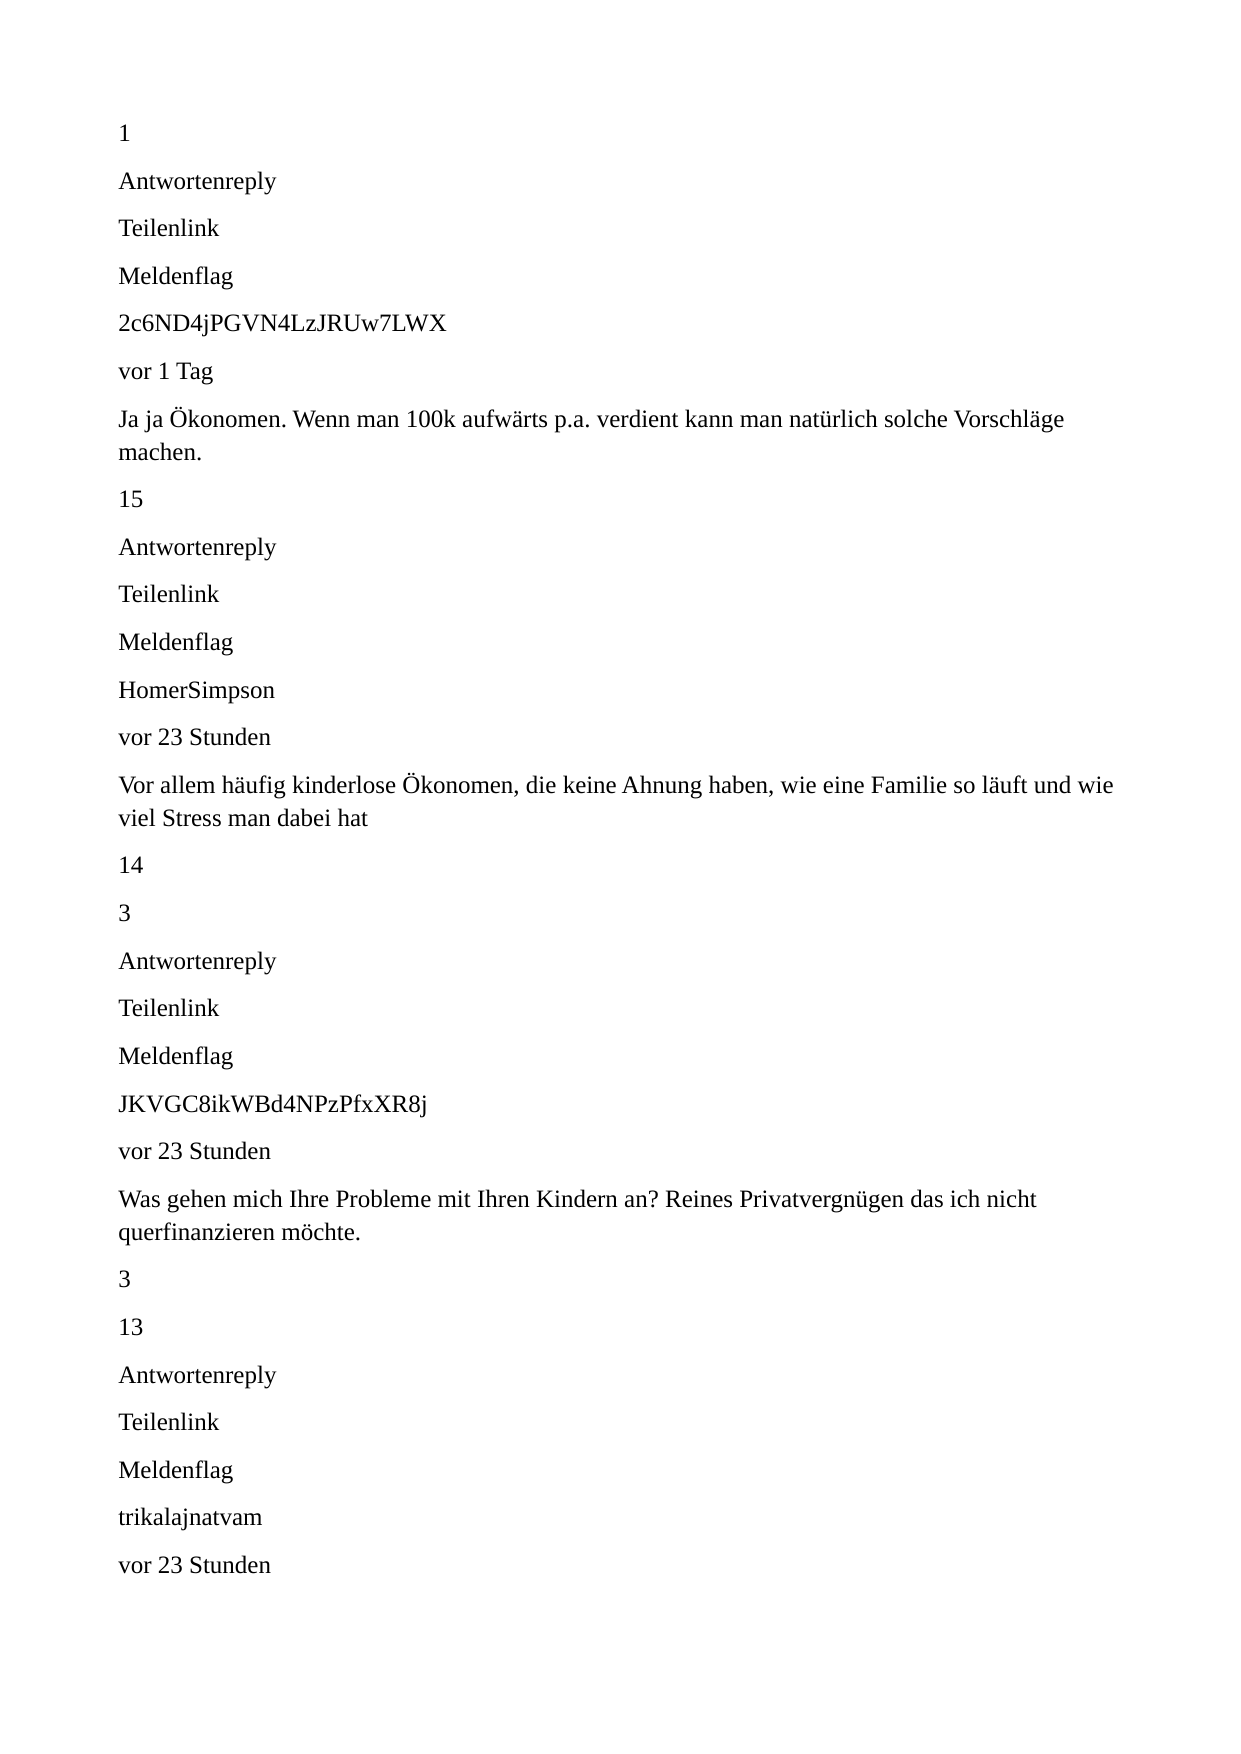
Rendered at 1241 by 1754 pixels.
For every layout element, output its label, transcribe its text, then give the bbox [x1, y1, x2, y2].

text Teilenlink [118, 213, 1122, 242]
text Teilenlink [118, 579, 1122, 608]
text Antwortenreply [118, 1360, 1122, 1388]
text 15 [118, 484, 1122, 513]
text 1 [118, 118, 1122, 147]
text HomerSimpson [118, 675, 1122, 703]
text vor 23 Stunden [118, 1550, 1122, 1579]
text Meldenflag [118, 1041, 1122, 1070]
text Antwortenreply [118, 946, 1122, 974]
text trikalajnatvam [118, 1502, 1122, 1531]
text Teilenlink [118, 993, 1122, 1022]
text Was gehen mich Ihre Probleme mit Ihren Kindern an? Reines Privatvergnügen das ich nicht querfinanzieren möchte. [118, 1184, 1122, 1246]
text 13 [118, 1312, 1122, 1341]
text Vor allem häufig kinderlose Ökonomen, die keine Ahnung haben, wie eine Familie so läuft und wie viel Stress man dabei hat [118, 770, 1122, 832]
text Meldenflag [118, 261, 1122, 290]
text Teilenlink [118, 1407, 1122, 1436]
text Meldenflag [118, 627, 1122, 656]
text JKVGC8ikWBd4NPzPfxXR8j [118, 1089, 1122, 1117]
text Antwortenreply [118, 166, 1122, 194]
text vor 1 Tag [118, 356, 1122, 385]
text vor 23 Stunden [118, 1136, 1122, 1165]
text Ja ja Ökonomen. Wenn man 100k aufwärts p.a. verdient kann man natürlich solche Vorschläge machen. [118, 404, 1122, 466]
text 2c6ND4jPGVN4LzJRUw7LWX [118, 308, 1122, 337]
text 3 [118, 898, 1122, 927]
text Meldenflag [118, 1455, 1122, 1484]
text vor 23 Stunden [118, 722, 1122, 751]
text 3 [118, 1264, 1122, 1293]
text Antwortenreply [118, 532, 1122, 561]
text 14 [118, 851, 1122, 879]
